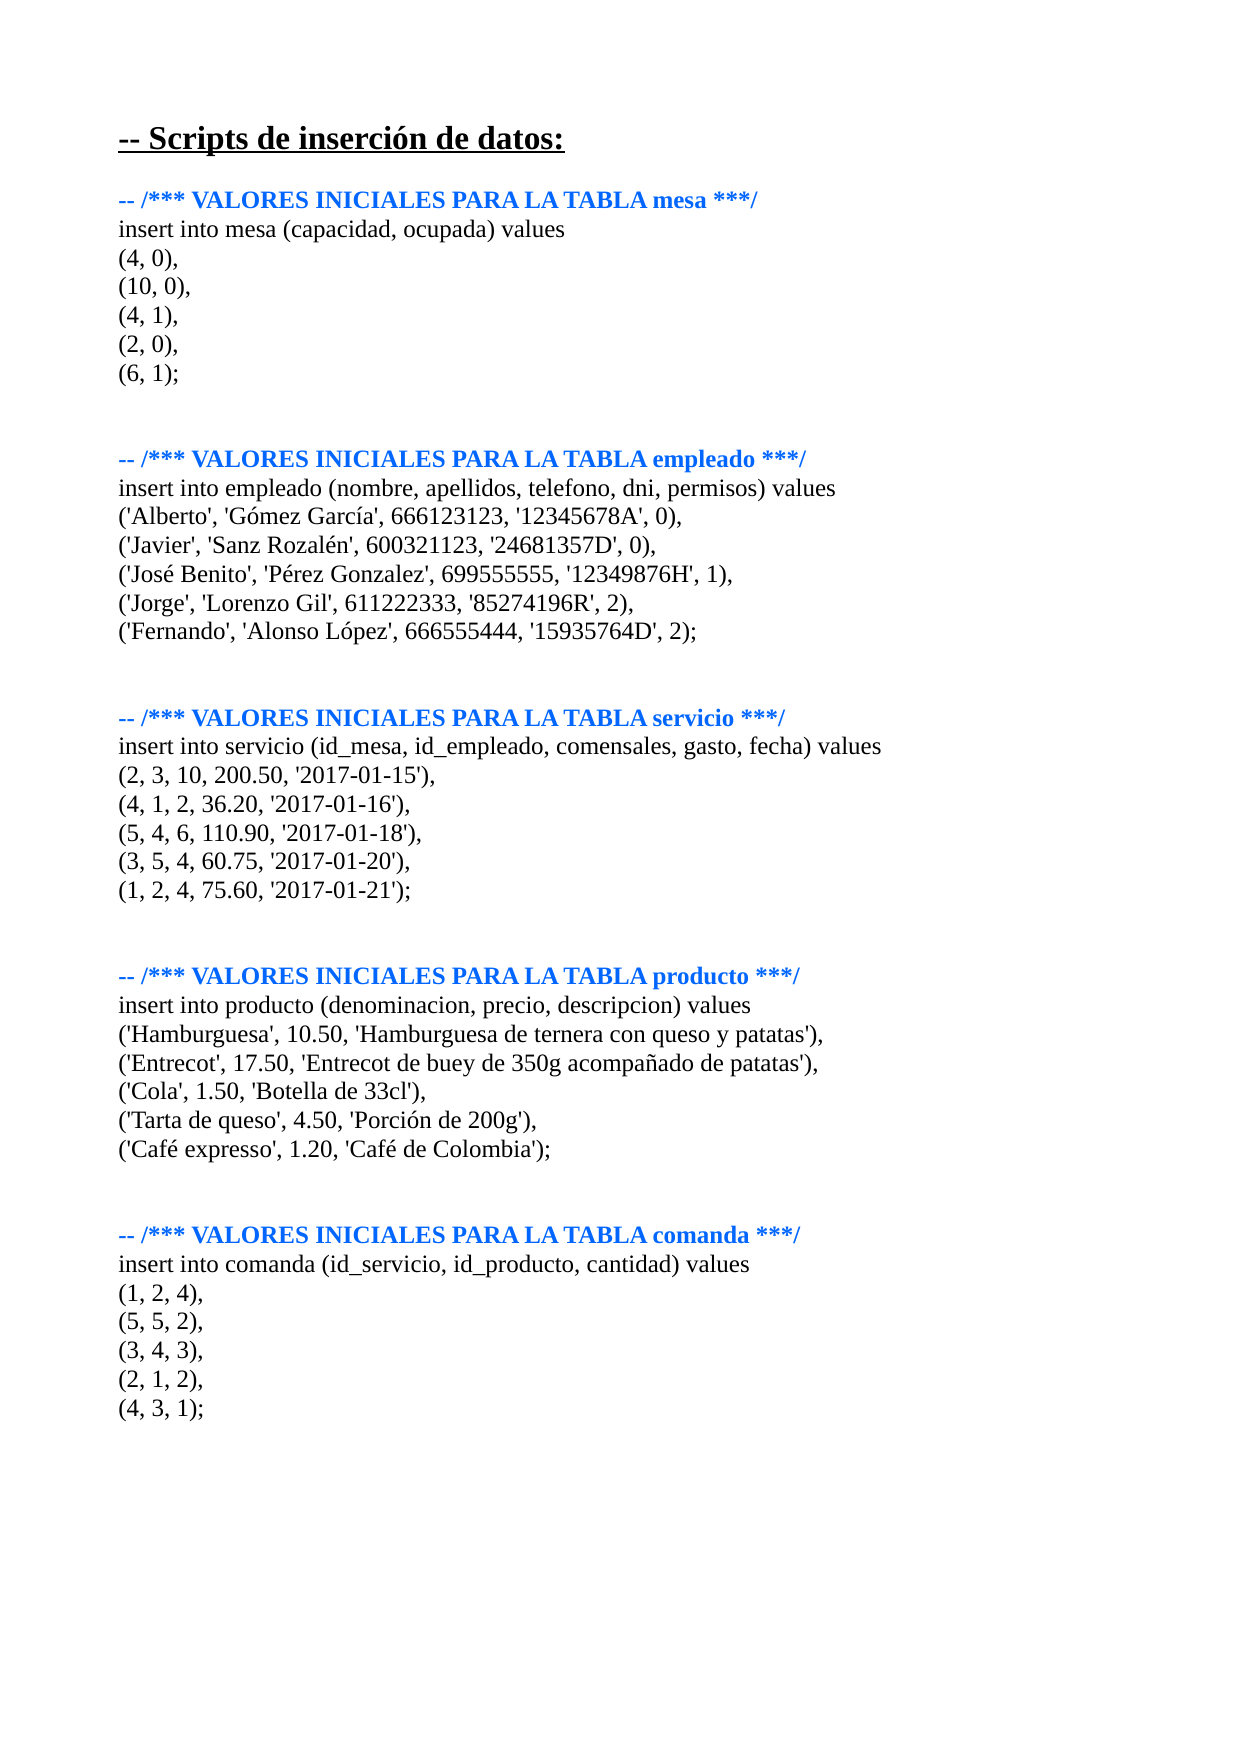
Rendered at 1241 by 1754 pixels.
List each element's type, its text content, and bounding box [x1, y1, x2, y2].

text (10, 0), [118, 271, 1122, 300]
text (1, 2, 4), [118, 1278, 1122, 1306]
text insert into mesa (capacidad, ocupada) values [118, 214, 1122, 243]
text (4, 3, 1); [118, 1393, 1122, 1421]
text (3, 4, 3), [118, 1335, 1122, 1364]
text insert into empleado (nombre, apellidos, telefono, dni, permisos) values ('Alberto', 'Gómez García', 666123123, '12345678A', 0), ('Javier', 'Sanz Rozalén', 600321123, '24681357D', 0), ('José Benito', 'Pérez Gonzalez', 699555555, '12349876H', 1), ('Jorge', 'Lorenzo Gil', 611222333, '85274196R', 2), ('Fernando', 'Alonso López', 666555444, '15935764D', 2); [118, 473, 1122, 645]
text -- /*** VALORES INICIALES PARA LA TABLA empleado ***/ [118, 444, 1122, 473]
text -- /*** VALORES INICIALES PARA LA TABLA producto ***/ [118, 961, 1122, 990]
text (4, 0), [118, 243, 1122, 271]
text (2, 0), [118, 329, 1122, 358]
text (4, 1), [118, 300, 1122, 329]
text -- /*** VALORES INICIALES PARA LA TABLA mesa ***/ [118, 185, 1122, 214]
text (2, 1, 2), [118, 1364, 1122, 1393]
text (6, 1); [118, 358, 1122, 386]
text -- /*** VALORES INICIALES PARA LA TABLA servicio ***/ [118, 703, 1122, 731]
text -- /*** VALORES INICIALES PARA LA TABLA comanda ***/ [118, 1220, 1122, 1249]
text insert into comanda (id_servicio, id_producto, cantidad) values [118, 1249, 1122, 1278]
text (5, 5, 2), [118, 1306, 1122, 1335]
text insert into servicio (id_mesa, id_empleado, comensales, gasto, fecha) values (2, 3, 10, 200.50, '2017-01-15'), (4, 1, 2, 36.20, '2017-01-16'), (5, 4, 6, 110.90, '2017-01-18'), (3, 5, 4, 60.75, '2017-01-20'), (1, 2, 4, 75.60, '2017-01-21'); [118, 731, 1122, 904]
text -- Scripts de inserción de datos: [118, 118, 1122, 156]
text insert into producto (denominacion, precio, descripcion) values ('Hamburguesa', 10.50, 'Hamburguesa de ternera con queso y patatas'), ('Entrecot', 17.50, 'Entrecot de buey de 350g acompañado de patatas'), ('Cola', 1.50, 'Botella de 33cl'), ('Tarta de queso', 4.50, 'Porción de 200g'), ('Café expresso', 1.20, 'Café de Colombia'); [118, 990, 1122, 1163]
